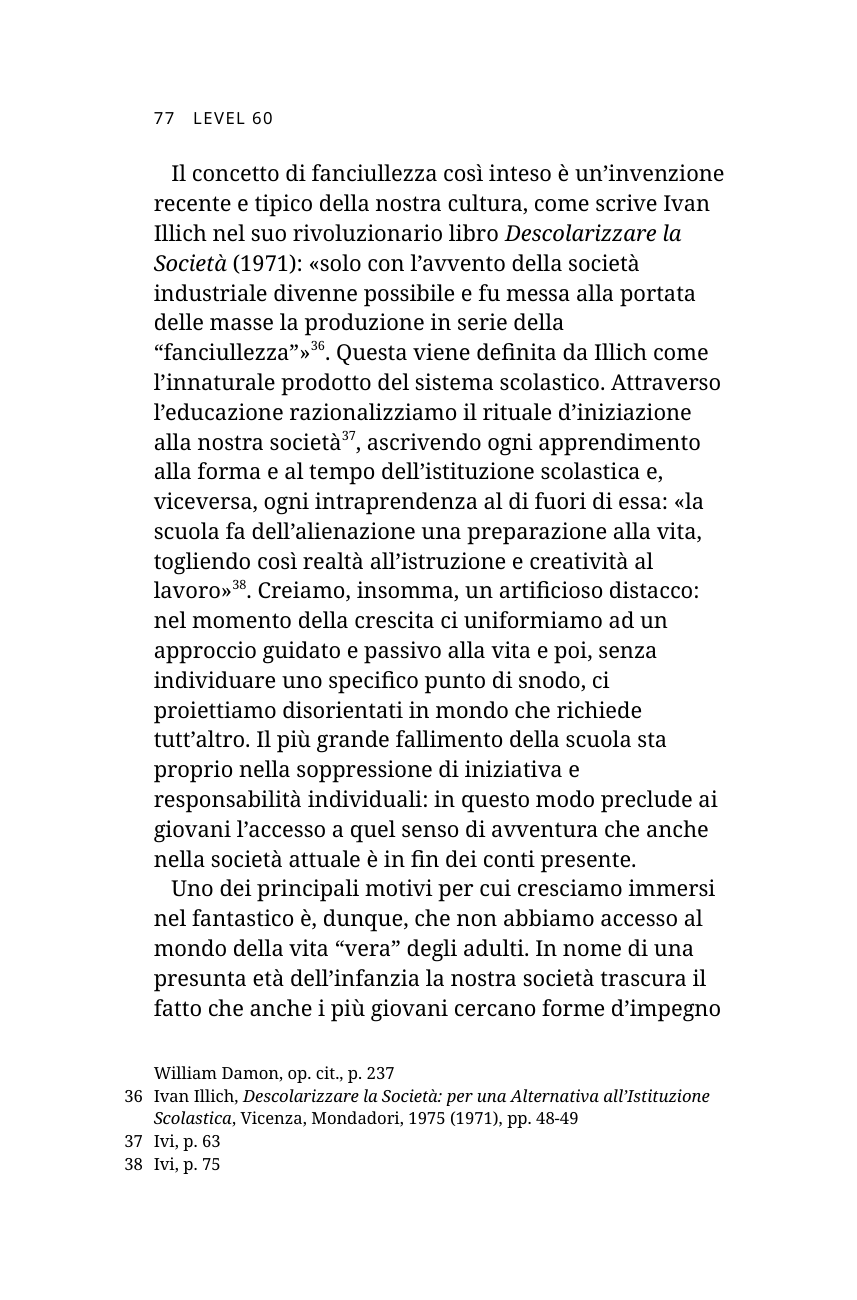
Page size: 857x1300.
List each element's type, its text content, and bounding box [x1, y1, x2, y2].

text Ivi, p. 75 [124, 1152, 732, 1175]
text Ivan Illich, Descolarizzare la Società: per una Alternativa all’Istituzione Scolastica, Vicenza, Mondadori, 1975 (1971), pp. 48-49 [124, 1084, 732, 1130]
text Uno dei principali motivi per cui cresciamo immersi nel fantastico è, dunque, che non abbiamo accesso al mondo della vita “vera” degli adulti. In nome di una presunta età dell’infanzia la nostra società trascura il fatto che anche i più giovani cercano forme d’impegno [153, 873, 732, 1022]
text Ivi, p. 63 [124, 1130, 732, 1152]
text William Damon, op. cit., p. 237 [124, 1062, 732, 1084]
text Il concetto di fanciullezza così inteso è un’invenzione recente e tipico della nostra cultura, come scrive Ivan Illich nel suo rivoluzionario libro Descolarizzare la Società (1971): «solo con l’avvento della società industriale divenne possibile e fu messa alla portata delle masse la produzione in serie della “fanciullezza”». Questa viene definita da Illich come l’innaturale prodotto del sistema scolastico. Attraverso l’educazione razionalizziamo il rituale d’iniziazione alla nostra società, ascrivendo ogni apprendimento alla forma e al tempo dell’istituzione scolastica e, viceversa, ogni intraprendenza al di fuori di essa: «la scuola fa dell’alienazione una preparazione alla vita, togliendo così realtà all’istruzione e creatività al lavoro». Creiamo, insomma, un artificioso distacco: nel momento della crescita ci uniformiamo ad un approccio guidato e passivo alla vita e poi, senza individuare uno specifico punto di snodo, ci proiettiamo disorientati in mondo che richiede tutt’altro. Il più grande fallimento della scuola sta proprio nella soppressione di iniziativa e responsabilità individuali: in questo modo preclude ai giovani l’accesso a quel senso di avventura che anche nella società attuale è in fin dei conti presente. [153, 158, 732, 873]
